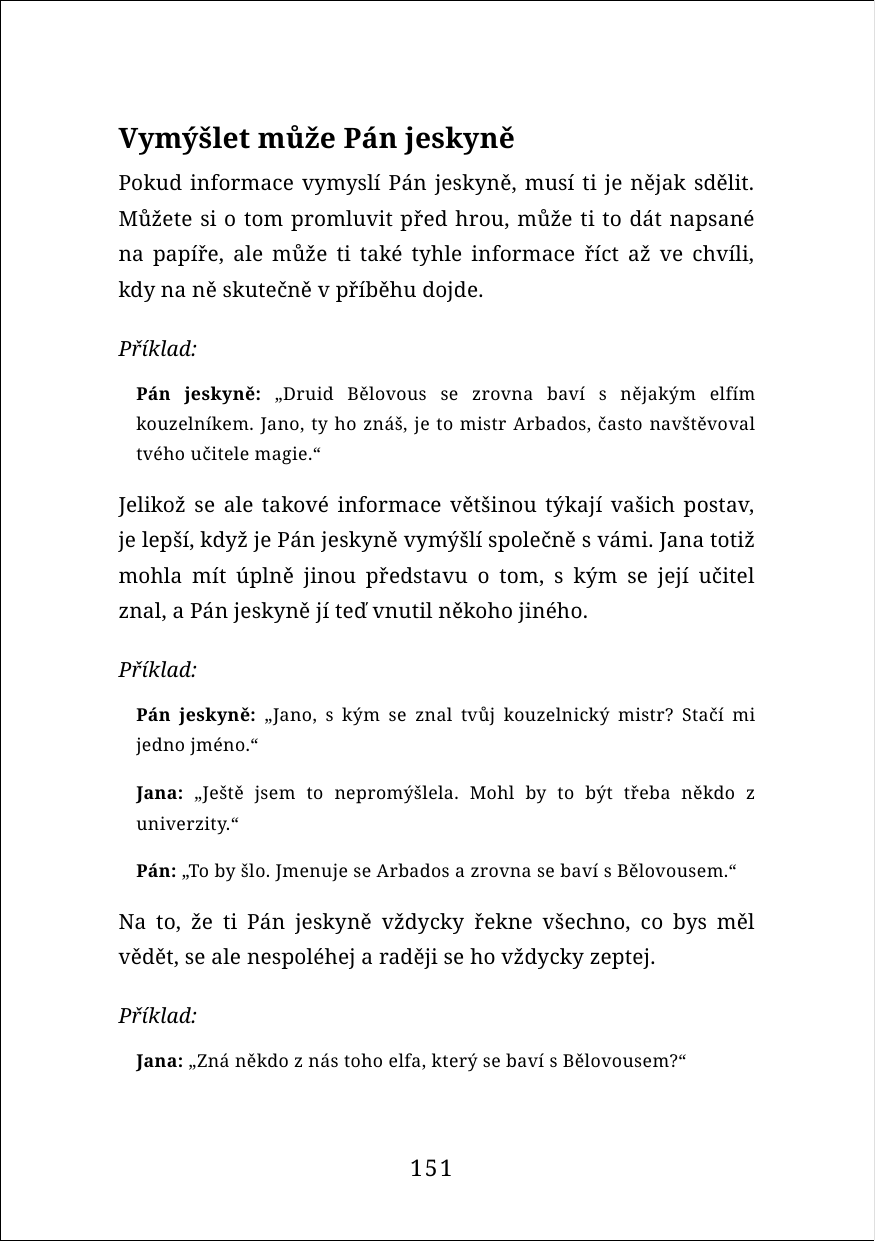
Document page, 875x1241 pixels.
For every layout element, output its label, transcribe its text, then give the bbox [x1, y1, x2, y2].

text Pán jeskyně: „Druid Bělovous se zrovna baví s nějakým elfím kouzelníkem. Jano, ty ho znáš, je to mistr Arbados, často navštěvoval tvého učitele magie.“ [136, 381, 756, 466]
text Příklad: [118, 1002, 756, 1030]
text Jana: „Zná někdo z nás toho elfa, který se baví s Bělovousem?“ [136, 1049, 756, 1073]
text Pán jeskyně: „Jano, s kým se znal tvůj kouzelnický mistr? Stačí mi jedno jméno.“ [136, 703, 756, 757]
text Jelikož se ale takové informace většinou týkají vašich postav, je lepší, když je Pán jeskyně vymýšlí společně s vámi. Jana totiž mohla mít úplně jinou představu o tom, s kým se její učitel znal, a Pán jeskyně jí teď vnutil někoho jiného. [118, 490, 756, 625]
subtitle Vymýšlet může Pán jeskyně [118, 118, 756, 157]
text Příklad: [118, 655, 756, 684]
text Pán: „To by šlo. Jmenuje se Arbados a zrovna se baví s Bělovousem.“ [136, 859, 756, 883]
text Pokud informace vymyslí Pán jeskyně, musí ti je nějak sdělit. Můžete si o tom promluvit před hrou, může ti to dát napsané na papíře, ale může ti také tyhle informace říct až ve chvíli, kdy na ně skutečně v příběhu dojde. [118, 168, 756, 303]
text Příklad: [118, 334, 756, 362]
text Na to, že ti Pán jeskyně vždycky řekne všechno, co bys měl vědět, se ale nespoléhej a raději se ho vždycky zeptej. [118, 907, 756, 971]
text Jana: „Ještě jsem to nepromýšlela. Mohl by to být třeba někdo z univerzity.“ [136, 781, 756, 835]
